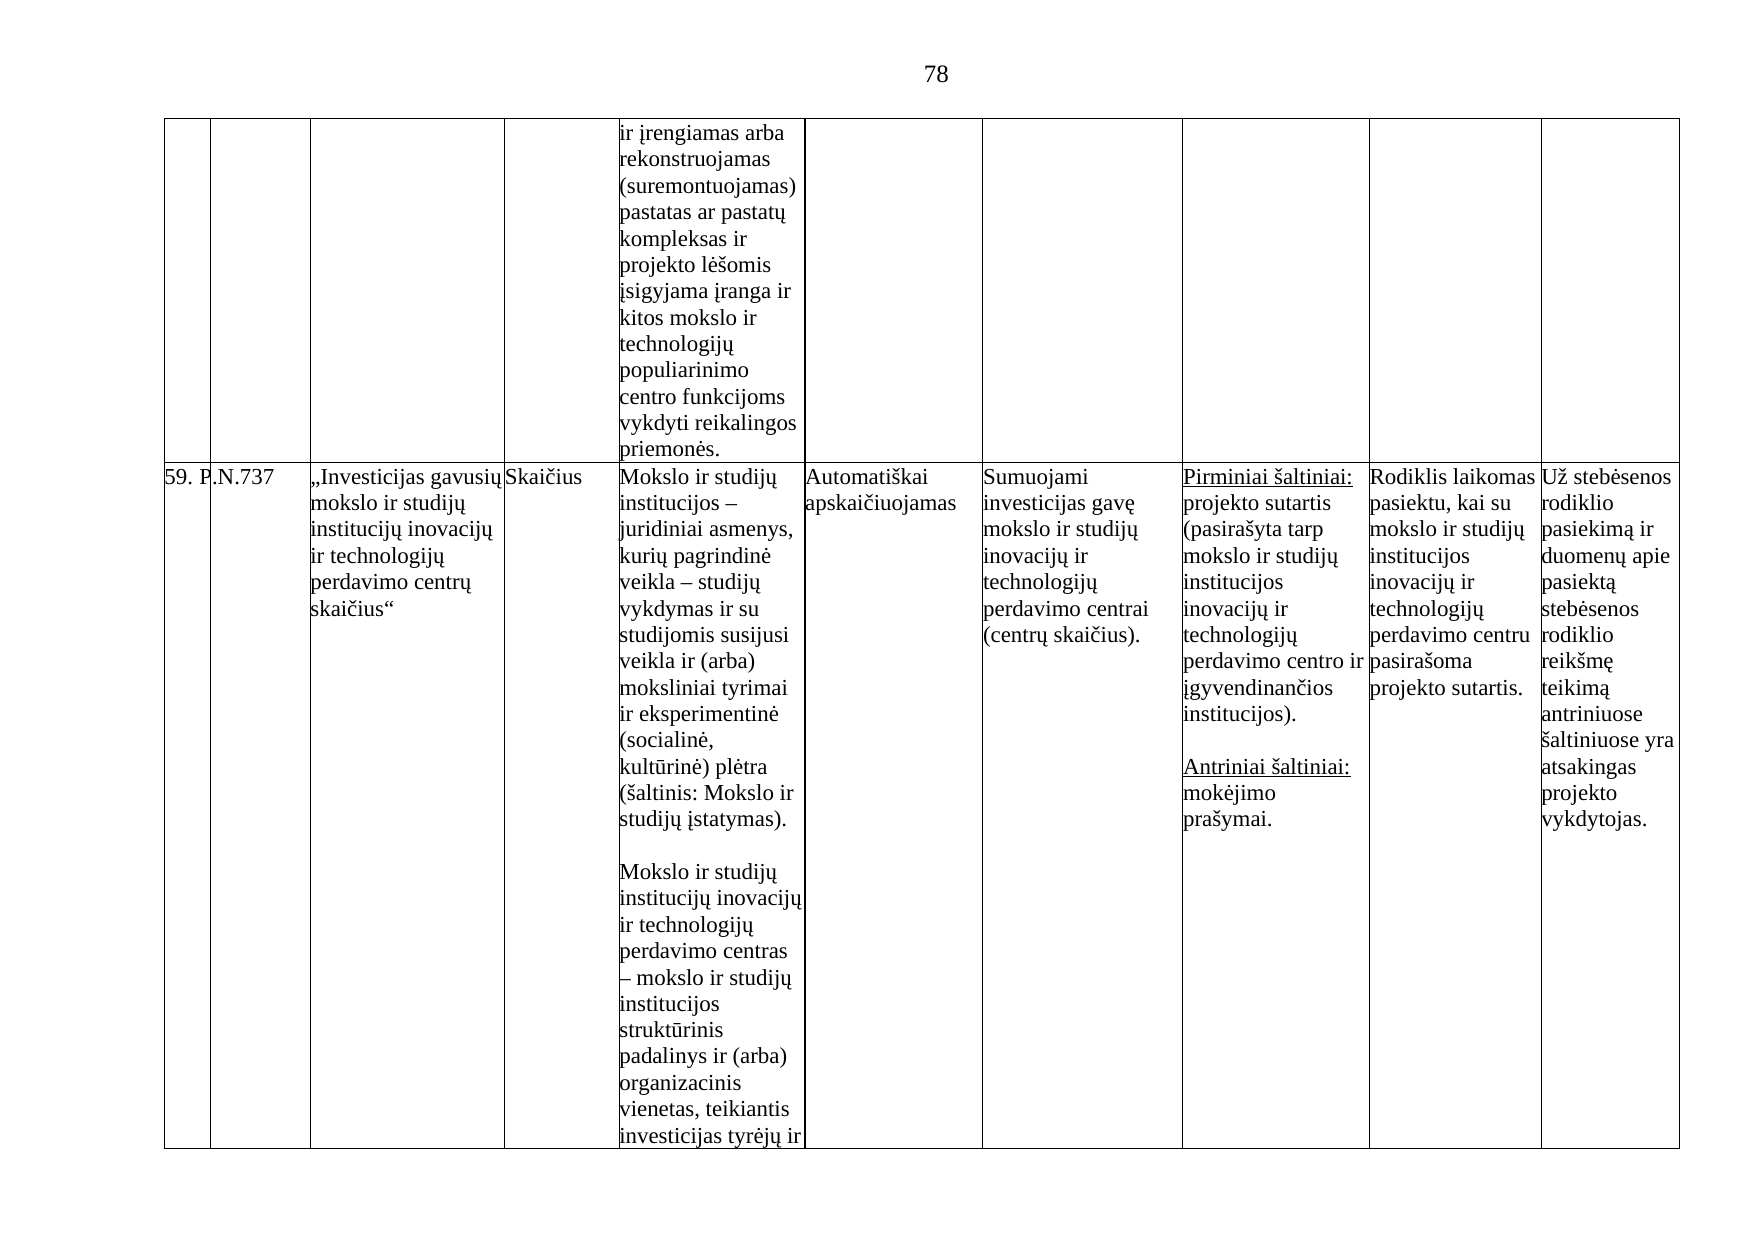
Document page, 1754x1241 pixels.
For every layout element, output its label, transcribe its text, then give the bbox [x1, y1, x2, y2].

table_cell [1542, 119, 1679, 462]
table_cell P.N.737 [211, 463, 310, 1148]
table_cell Automatiškai apskaičiuojamas [806, 463, 982, 1148]
table_cell Skaičius [505, 463, 619, 1148]
table_cell ir įrengiamas arba rekonstruojamas (suremontuojamas) pastatas ar pastatų kompleksas ir projekto lėšomis įsigyjama įranga ir kitos mokslo ir technologijų populiarinimo centro funkcijoms vykdyti reikalingos priemonės. [620, 119, 804, 462]
table_cell [806, 119, 982, 462]
table_cell [211, 119, 310, 462]
table_cell [505, 119, 619, 462]
table_cell Rodiklis laikomas pasiektu, kai su mokslo ir studijų institucijos inovacijų ir technologijų perdavimo centru pasirašoma projekto sutartis. [1370, 463, 1541, 1148]
table_cell [983, 119, 1182, 462]
table_cell Už stebėsenos rodiklio pasiekimą ir duomenų apie pasiektą stebėsenos rodiklio reikšmę teikimą antriniuose šaltiniuose yra atsakingas projekto vykdytojas. [1542, 463, 1679, 1148]
table_cell [1370, 119, 1541, 462]
table_cell „Investicijas gavusių mokslo ir studijų institucijų inovacijų ir technologijų perdavimo centrų skaičius“ [311, 463, 504, 1148]
table_cell [1183, 119, 1369, 462]
table_cell 59. [165, 463, 210, 1148]
table_cell [165, 119, 210, 462]
table_cell Pirminiai šaltiniai: projekto sutartis (pasirašyta tarp mokslo ir studijų institucijos inovacijų ir technologijų perdavimo centro ir įgyvendinančios institucijos). Antriniai šaltiniai: mokėjimo prašymai. [1183, 463, 1369, 1148]
table_cell [311, 119, 504, 462]
table_cell Mokslo ir studijų institucijos – juridiniai asmenys, kurių pagrindinė veikla – studijų vykdymas ir su studijomis susijusi veikla ir (arba) moksliniai tyrimai ir eksperimentinė (socialinė, kultūrinė) plėtra (šaltinis: Mokslo ir studijų įstatymas). Mokslo ir studijų institucijų inovacijų ir technologijų perdavimo centras – mokslo ir studijų institucijos struktūrinis padalinys ir (arba) organizacinis vienetas, teikiantis investicijas tyrėjų ir [620, 463, 804, 1148]
table_cell Sumuojami investicijas gavę mokslo ir studijų inovacijų ir technologijų perdavimo centrai (centrų skaičius). [983, 463, 1182, 1148]
